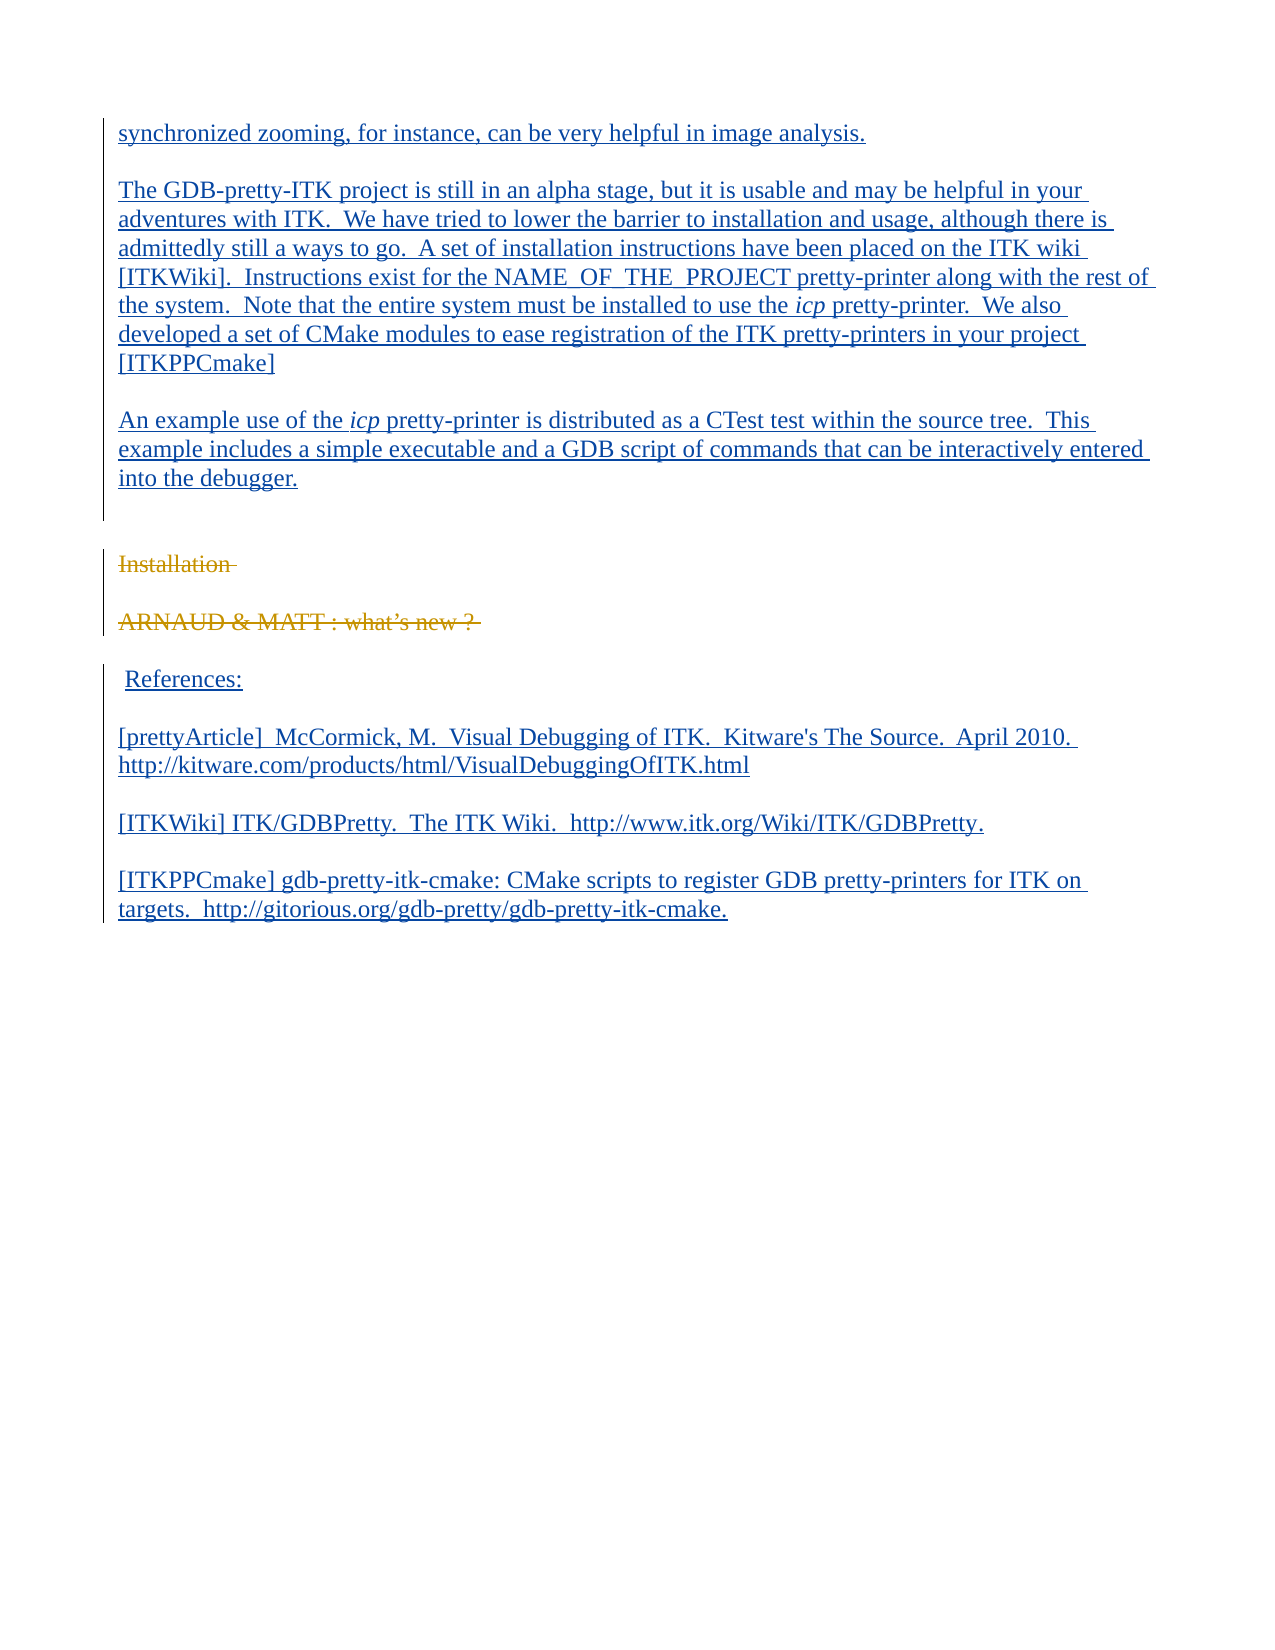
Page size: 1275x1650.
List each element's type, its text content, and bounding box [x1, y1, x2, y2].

text [ITKPPCmake] gdb-pretty-itk-cmake: CMake scripts to register GDB pretty-printers for ITK on targets. http://gitorious.org/gdb-pretty/gdb-pretty-itk-cmake. [118, 866, 1157, 923]
text An example use of the icp pretty-printer is distributed as a CTest test within the source tree. This example includes a simple executable and a GDB script of commands that can be interactively entered into the debugger. [118, 406, 1157, 492]
text The GDB-pretty-ITK project is still in an alpha stage, but it is usable and may be helpful in your adventures with ITK. We have tried to lower the barrier to installation and usage, although there is admittedly still a ways to go. A set of installation instructions have been placed on the ITK wiki [ITKWiki]. Instructions exist for the NAME_OF_THE_PROJECT pretty-printer along with the rest of the system. Note that the entire system must be installed to use the icp pretty-printer. We also developed a set of CMake modules to ease registration of the ITK pretty-printers in your project [ITKPPCmake] [118, 176, 1157, 377]
text [ITKWiki] ITK/GDBPretty. The ITK Wiki. http://www.itk.org/Wiki/ITK/GDBPretty. [118, 808, 1157, 837]
text [prettyArticle] McCormick, M. Visual Debugging of ITK. Kitware's The Source. April 2010. http://kitware.com/products/html/VisualDebuggingOfITK.html [118, 722, 1157, 779]
text synchronized zooming, for instance, can be very helpful in image analysis. [118, 118, 1157, 147]
text References: [118, 664, 1157, 693]
